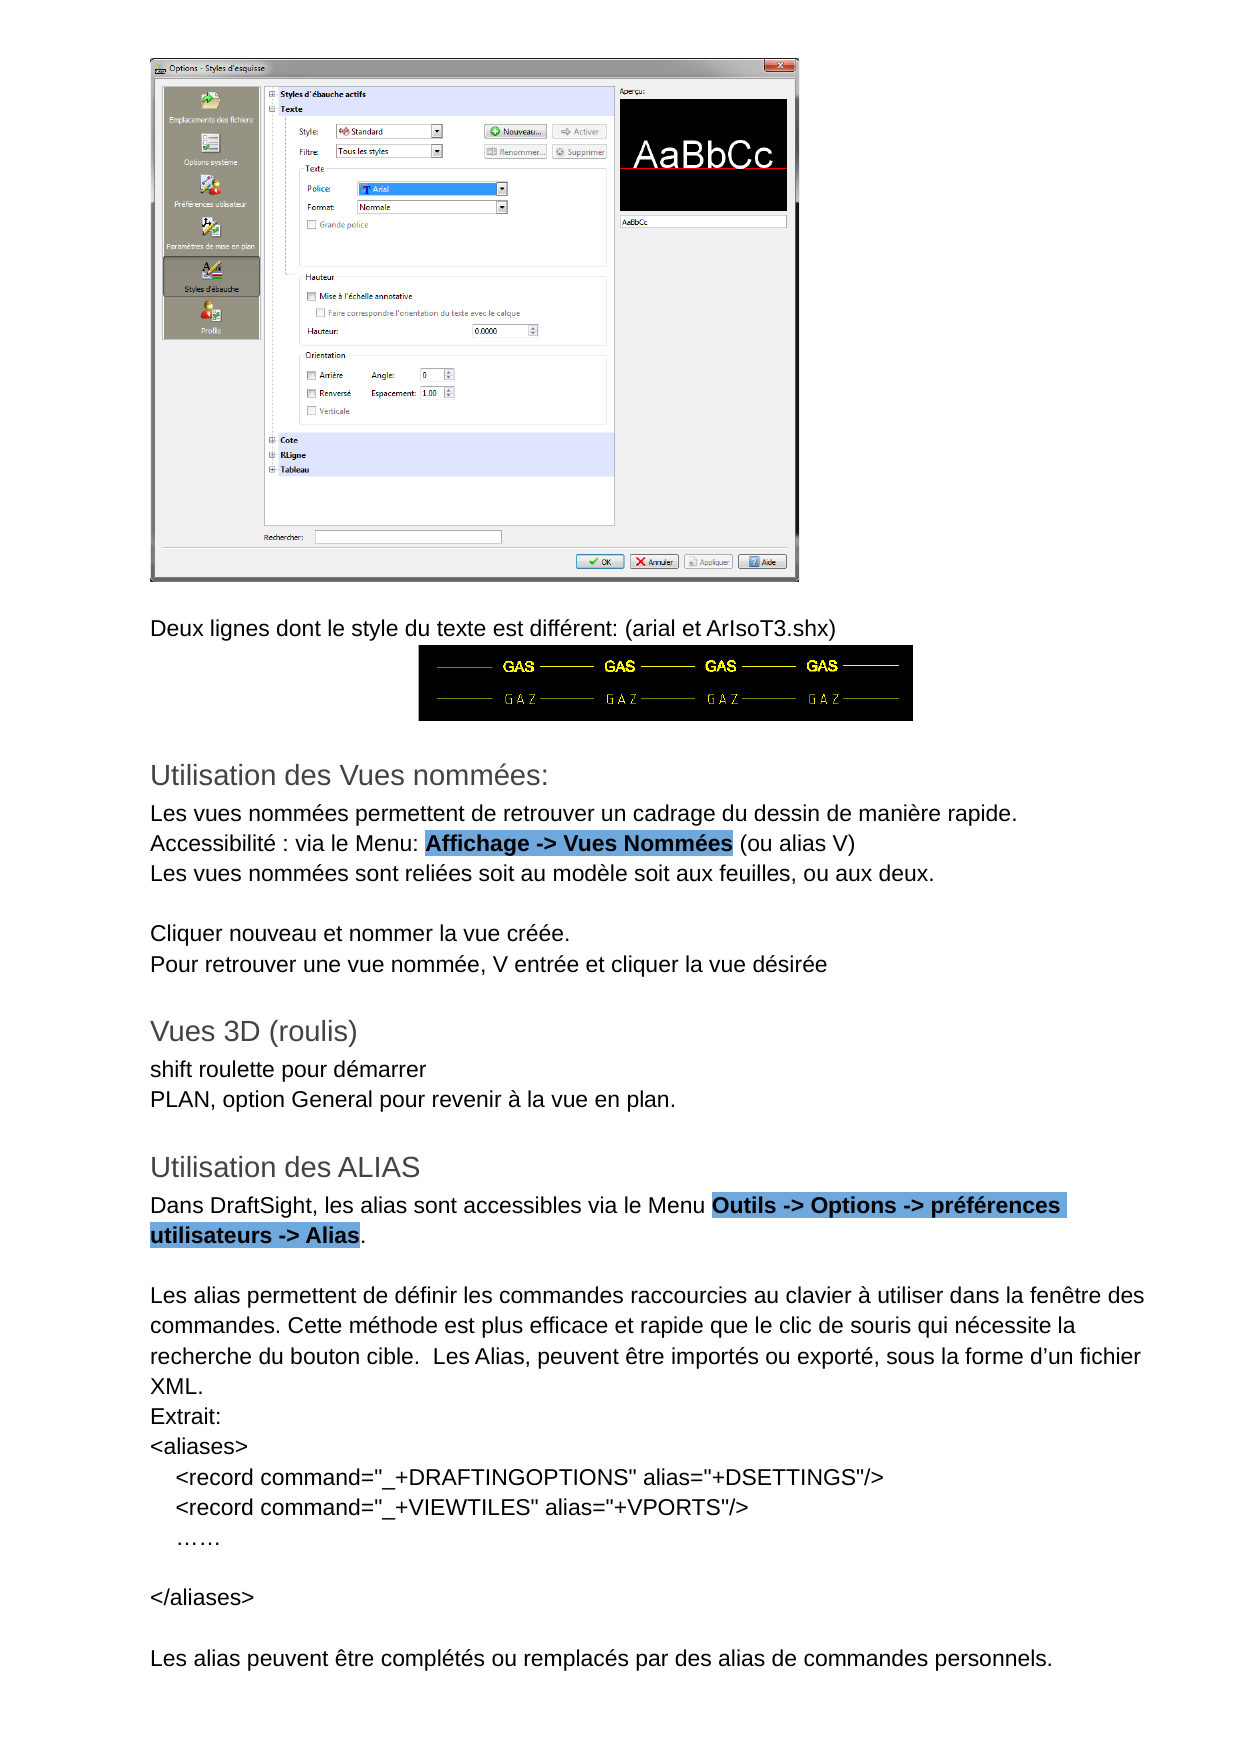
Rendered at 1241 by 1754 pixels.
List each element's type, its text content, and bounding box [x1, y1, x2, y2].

picture [418, 645, 913, 721]
text Dans DraftSight, les alias sont accessibles via le Menu Outils -> Options -> préférences utilisateurs -> Alias. [150, 1192, 1181, 1248]
text <record command="_+VIEWTILES" alias="+VPORTS"/> [150, 1494, 1181, 1520]
text Cliquer nouveau et nommer la vue créée. [150, 920, 1181, 947]
text PLAN, option General pour revenir à la vue en plan. [150, 1086, 1181, 1112]
text Les alias permettent de définir les commandes raccourcies au clavier à utiliser dans la fenêtre des commandes. Cette méthode est plus efficace et rapide que le clic de souris qui nécessite la recherche du bouton cible. Les Alias, peuvent être importés ou exporté, sous la forme d’un fichier XML. [150, 1282, 1181, 1399]
subtitle Utilisation des ALIAS [150, 1150, 1181, 1183]
picture [150, 58, 800, 582]
text Deux lignes dont le style du texte est différent: (arial et ArIsoT3.shx) [150, 615, 1181, 642]
text Extrait: [150, 1403, 1181, 1429]
text <record command="_+DRAFTINGOPTIONS" alias="+DSETTINGS"/> [150, 1463, 1181, 1490]
text Pour retrouver une vue nommée, V entrée et cliquer la vue désirée [150, 951, 1181, 977]
text <aliases> [150, 1433, 1181, 1459]
text …… [150, 1524, 1181, 1550]
text Les vues nommées permettent de retrouver un cadrage du dessin de manière rapide. [150, 799, 1181, 826]
text Accessibilité : via le Menu: Affichage -> Vues Nommées (ou alias V) [150, 830, 1181, 856]
text Les vues nommées sont reliées soit au modèle soit aux feuilles, ou aux deux. [150, 860, 1181, 886]
text </aliases> [150, 1584, 1181, 1611]
subtitle Vues 3D (roulis) [150, 1014, 1181, 1048]
text shift roulette pour démarrer [150, 1056, 1181, 1082]
subtitle Utilisation des Vues nommées: [150, 758, 1181, 791]
text Les alias peuvent être complétés ou remplacés par des alias de commandes personnels. [150, 1645, 1181, 1671]
